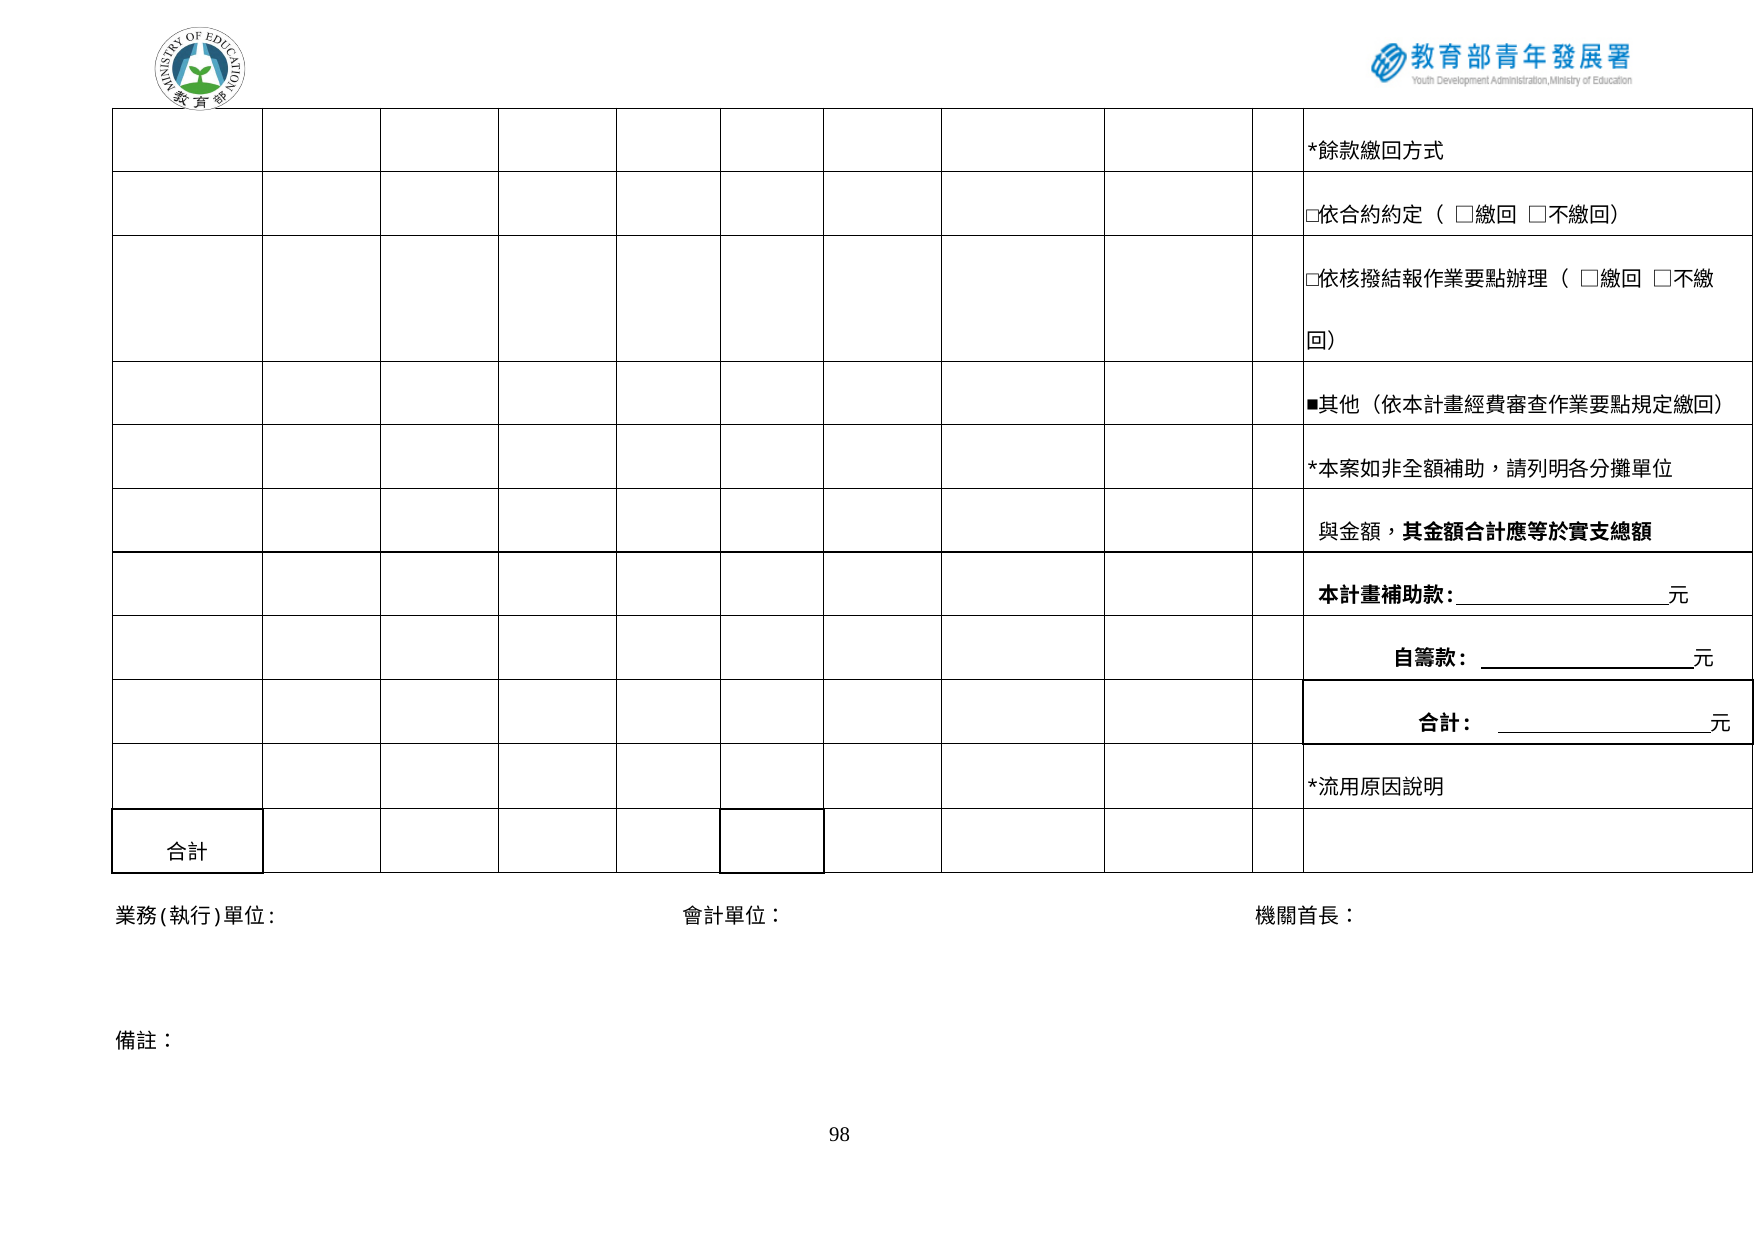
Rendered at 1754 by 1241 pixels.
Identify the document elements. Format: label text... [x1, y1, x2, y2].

table_cell [499, 236, 616, 361]
table_cell [942, 172, 1104, 235]
table_cell [381, 489, 498, 551]
table_cell [1104, 873, 1253, 937]
table_cell [888, 999, 942, 1062]
table_cell [617, 553, 720, 615]
table_cell ■其他（依本計畫經費審查作業要點規定繳回） [1304, 362, 1752, 424]
table_cell [824, 873, 942, 937]
table_cell [381, 809, 498, 872]
table_cell [1253, 744, 1303, 808]
table_cell [942, 236, 1104, 361]
table_cell [721, 172, 823, 235]
table_cell [263, 616, 380, 678]
table_cell [113, 109, 262, 171]
table_cell [824, 553, 941, 615]
table_cell [824, 109, 941, 171]
table_cell □依核撥結報作業要點辦理（ □繳回 □不繳回） [1304, 236, 1752, 361]
table_cell [381, 873, 499, 937]
table_cell [263, 425, 380, 488]
table_cell [888, 937, 942, 999]
table_cell [880, 937, 887, 999]
table_cell 備註： [112, 999, 263, 1062]
table_cell [1105, 172, 1252, 235]
table_cell [263, 937, 381, 999]
table_cell [617, 744, 720, 808]
table_cell [1105, 236, 1252, 361]
table_cell [721, 744, 823, 808]
table_cell [880, 999, 887, 1062]
table_cell [824, 616, 941, 678]
table_cell [381, 553, 498, 615]
table_cell [263, 109, 380, 171]
table_cell [113, 236, 262, 361]
table_cell [499, 489, 616, 551]
table_cell [1253, 362, 1303, 424]
table_cell [1105, 109, 1252, 171]
table_cell 業務(執行)單位: [112, 873, 381, 937]
table_cell [1253, 616, 1303, 678]
table_cell 與金額，其金額合計應等於實支總額 [1304, 489, 1752, 551]
table_cell [942, 553, 1104, 615]
table_cell [824, 744, 941, 808]
table_cell [499, 425, 616, 488]
table_cell [499, 616, 616, 678]
table_cell [617, 999, 879, 1062]
table_cell [1253, 680, 1302, 743]
table_cell [824, 489, 941, 551]
table_cell [113, 489, 262, 551]
table_cell [825, 809, 941, 872]
table_cell [824, 172, 941, 235]
table_cell [263, 680, 380, 743]
table_cell [942, 873, 1104, 937]
table_cell [1253, 172, 1303, 235]
table_cell [263, 236, 380, 361]
table_cell 自籌款: 元 [1304, 616, 1752, 678]
table_cell [263, 999, 381, 1062]
table_cell [824, 362, 941, 424]
table_cell [263, 362, 380, 424]
table_cell □依合約約定（ □繳回 □不繳回） [1304, 172, 1752, 235]
table_cell [499, 553, 616, 615]
table_cell [1253, 553, 1303, 615]
table_cell [499, 172, 616, 235]
table_cell [263, 172, 380, 235]
table_cell *流用原因說明 [1304, 745, 1752, 808]
table_cell [381, 236, 498, 361]
table_cell [1105, 744, 1252, 808]
table_cell [721, 553, 823, 615]
table_cell [1253, 109, 1303, 171]
table_cell [1253, 809, 1303, 872]
table_cell [721, 362, 823, 424]
table_cell [617, 680, 720, 743]
table_cell [617, 489, 720, 551]
table_cell [942, 937, 1104, 999]
table_cell [113, 362, 262, 424]
table_cell [942, 489, 1104, 551]
table_cell [721, 616, 823, 678]
table_cell [617, 937, 879, 999]
table_cell [381, 937, 499, 999]
table_cell [617, 362, 720, 424]
table_cell [113, 553, 262, 615]
table_cell [1105, 680, 1252, 743]
table_cell [1104, 937, 1253, 999]
table_cell [1253, 425, 1303, 488]
table_cell [942, 616, 1104, 678]
table_cell [1253, 937, 1303, 999]
table_cell [1105, 425, 1252, 488]
table_cell [721, 236, 823, 361]
table_cell [617, 236, 720, 361]
table_cell [942, 999, 1104, 1062]
table_cell 合計: 元 [1304, 681, 1752, 743]
table_cell [381, 425, 498, 488]
table_cell [499, 873, 617, 937]
table_cell [721, 810, 823, 872]
table_cell [942, 425, 1104, 488]
table_cell [721, 425, 823, 488]
table_cell [499, 109, 616, 171]
table_cell [113, 172, 262, 235]
table_cell [113, 616, 262, 678]
table_cell [381, 744, 498, 808]
table_cell [942, 109, 1104, 171]
table_cell [264, 809, 380, 872]
table_cell [112, 937, 263, 999]
table_cell [721, 680, 823, 743]
table_cell [381, 616, 498, 678]
table_cell [617, 172, 720, 235]
table_cell [1303, 937, 1753, 999]
table_cell [263, 489, 380, 551]
table_cell [1303, 999, 1753, 1062]
table_cell [381, 362, 498, 424]
table_cell [263, 744, 380, 808]
table_cell 會計單位： [617, 873, 823, 937]
table_cell [1105, 553, 1252, 615]
table_cell [499, 937, 617, 999]
table_cell [499, 809, 616, 872]
table_cell [381, 172, 498, 235]
table_cell [1253, 999, 1303, 1062]
table_cell [263, 553, 380, 615]
table_cell [1105, 809, 1252, 872]
table_cell 合計 [113, 810, 262, 872]
table_cell [617, 425, 720, 488]
table_cell *本案如非全額補助，請列明各分攤單位 [1304, 425, 1752, 488]
table_cell [942, 744, 1104, 808]
table_cell 機關首長： [1253, 873, 1753, 937]
table_cell [824, 236, 941, 361]
table_cell [617, 109, 720, 171]
table_cell [113, 744, 262, 808]
table_cell [1104, 999, 1253, 1062]
table_cell *餘款繳回方式 [1304, 109, 1752, 171]
table_cell [617, 809, 719, 872]
table_cell [824, 425, 941, 488]
table_cell [381, 680, 498, 743]
table_cell [381, 109, 498, 171]
table_cell [1105, 616, 1252, 678]
table_cell [942, 680, 1104, 743]
table_cell [113, 680, 262, 743]
table_cell [1105, 489, 1252, 551]
table_cell [1253, 489, 1303, 551]
table_cell [721, 109, 823, 171]
table_cell [617, 616, 720, 678]
table_cell [381, 999, 499, 1062]
table_cell [942, 809, 1104, 872]
table_cell [1304, 809, 1752, 872]
table_cell [499, 744, 616, 808]
table_cell [824, 680, 941, 743]
table_cell [1105, 362, 1252, 424]
table_cell [721, 489, 823, 551]
table_cell [942, 362, 1104, 424]
table_cell [499, 999, 617, 1062]
table_cell 本計畫補助款: 元 [1304, 553, 1752, 615]
table_cell [499, 680, 616, 743]
table_cell [113, 425, 262, 488]
table_cell [499, 362, 616, 424]
table_cell [1253, 236, 1303, 361]
